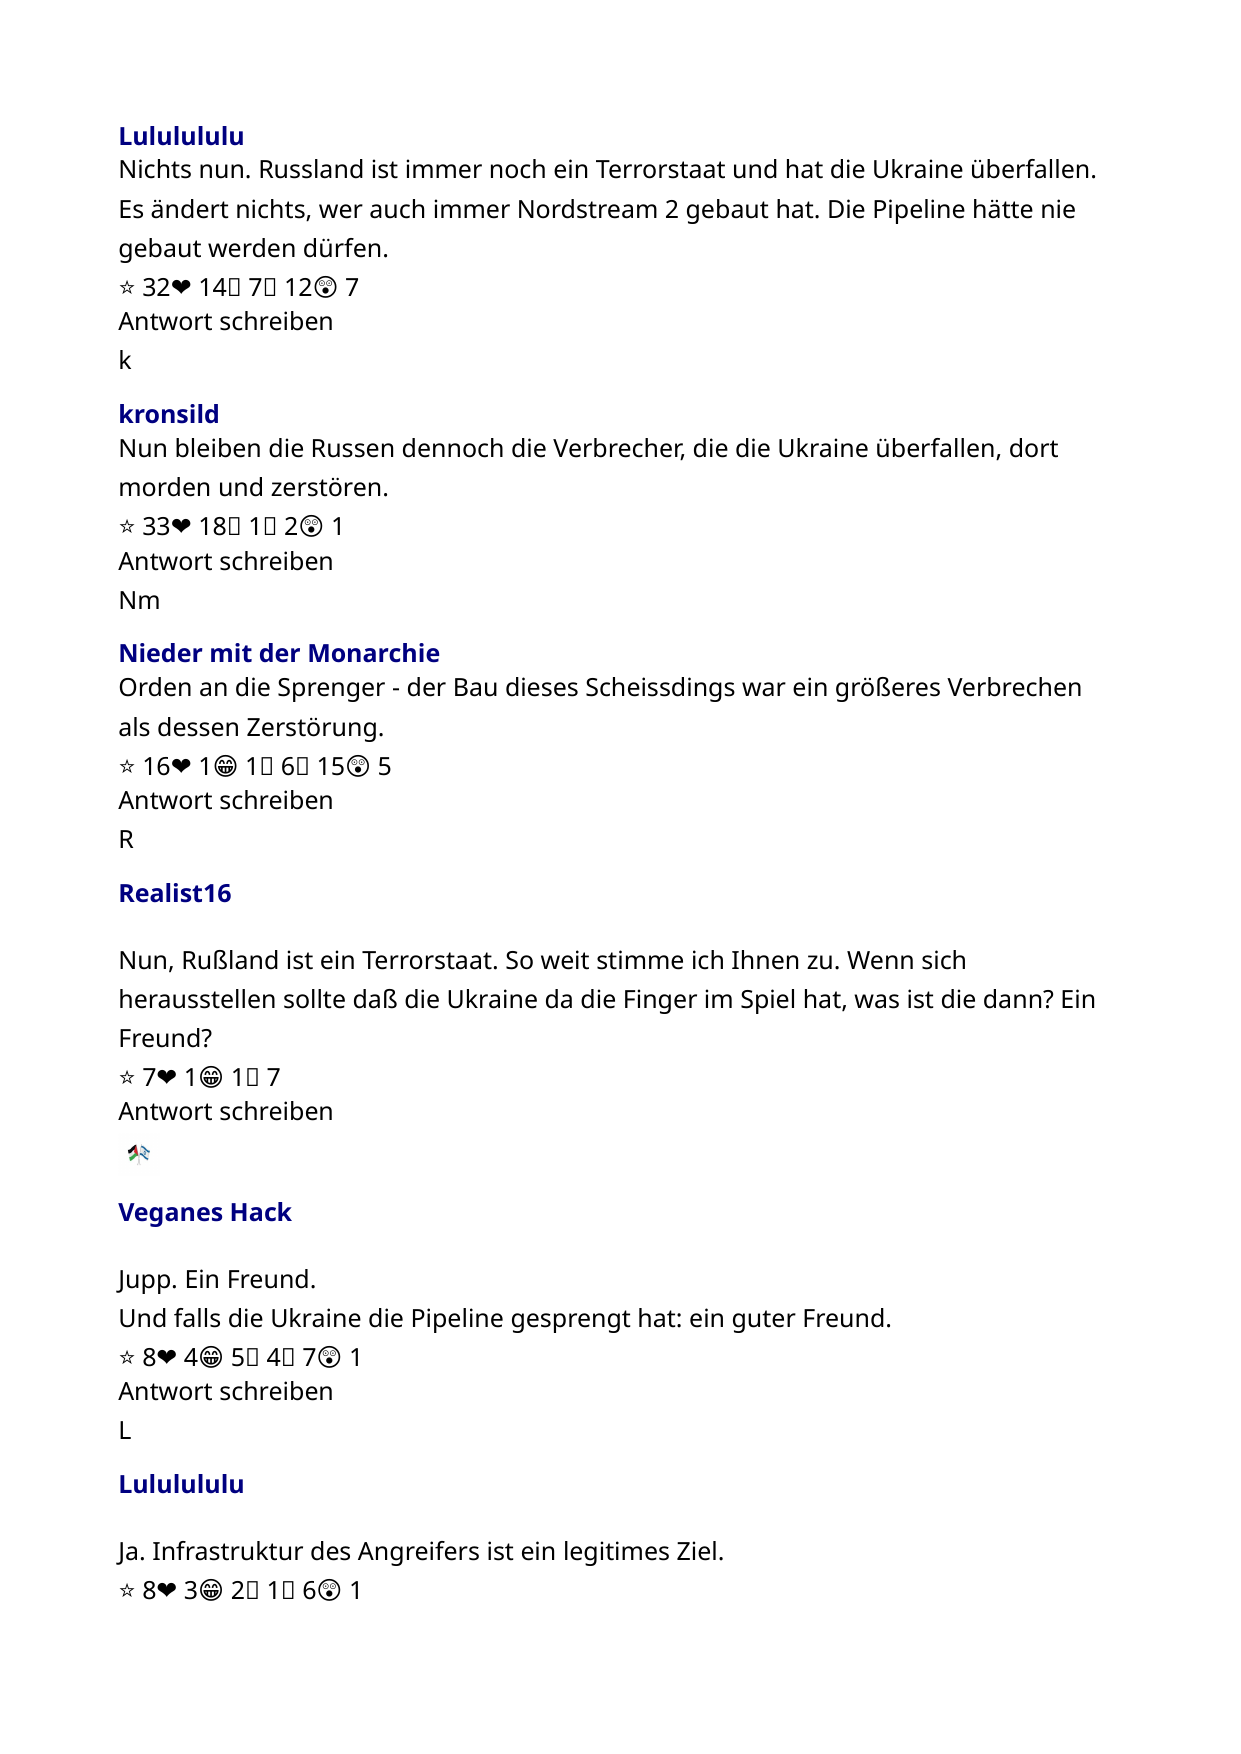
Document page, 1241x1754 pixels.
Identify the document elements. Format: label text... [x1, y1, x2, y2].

text Nun bleiben die Russen dennoch die Verbrecher, die die Ukraine überfallen, dort morden und zerstören. [118, 431, 1122, 504]
text Ja. Infrastruktur des Angreifers ist ein legitimes Ziel. [118, 1534, 1122, 1568]
text Antwort schreiben [118, 304, 1122, 338]
text R [118, 822, 1122, 856]
subtitle Veganes Hack [118, 1194, 1122, 1228]
subtitle Nieder mit der Monarchie [118, 636, 1122, 670]
text ⭐️ 16❤️ 1😁 1🙁 6🤨 15😲 5 [118, 748, 1122, 782]
text Jupp. Ein Freund. [118, 1261, 1122, 1295]
text ⭐️ 33❤️ 18🙁 1🤨 2😲 1 [118, 509, 1122, 543]
text Antwort schreiben [118, 782, 1122, 817]
text Antwort schreiben [118, 1094, 1122, 1128]
text Und falls die Ukraine die Pipeline gesprengt hat: ein guter Freund. [118, 1301, 1122, 1334]
subtitle Lululululu [118, 1467, 1122, 1501]
text Orden an die Sprenger - der Bau dieses Scheissdings war ein größeres Verbrechen als dessen Zerstörung. [118, 670, 1122, 743]
text L [118, 1413, 1122, 1447]
text k [118, 343, 1122, 377]
text Nm [118, 582, 1122, 616]
picture [118, 1133, 161, 1176]
text ⭐️ 32❤️ 14🙁 7🤨 12😲 7 [118, 270, 1122, 304]
subtitle Lululululu [118, 118, 1122, 152]
text Nichts nun. Russland ist immer noch ein Terrorstaat und hat die Ukraine überfallen. Es ändert nichts, wer auch immer Nordstream 2 gebaut hat. Die Pipeline hätte nie gebaut werden dürfen. [118, 152, 1122, 264]
text ⭐️ 7❤️ 1😁 1🤨 7 [118, 1060, 1122, 1094]
text Nun, Rußland ist ein Terrorstaat. So weit stimme ich Ihnen zu. Wenn sich herausstellen sollte daß die Ukraine da die Finger im Spiel hat, was ist die dann? Ein Freund? [118, 942, 1122, 1055]
subtitle Realist16 [118, 875, 1122, 909]
subtitle kronsild [118, 397, 1122, 431]
text Antwort schreiben [118, 543, 1122, 577]
text Antwort schreiben [118, 1374, 1122, 1408]
text ⭐️ 8❤️ 4😁 5🙁 4🤨 7😲 1 [118, 1340, 1122, 1374]
text ⭐️ 8❤️ 3😁 2🙁 1🤨 6😲 1 [118, 1573, 1122, 1607]
